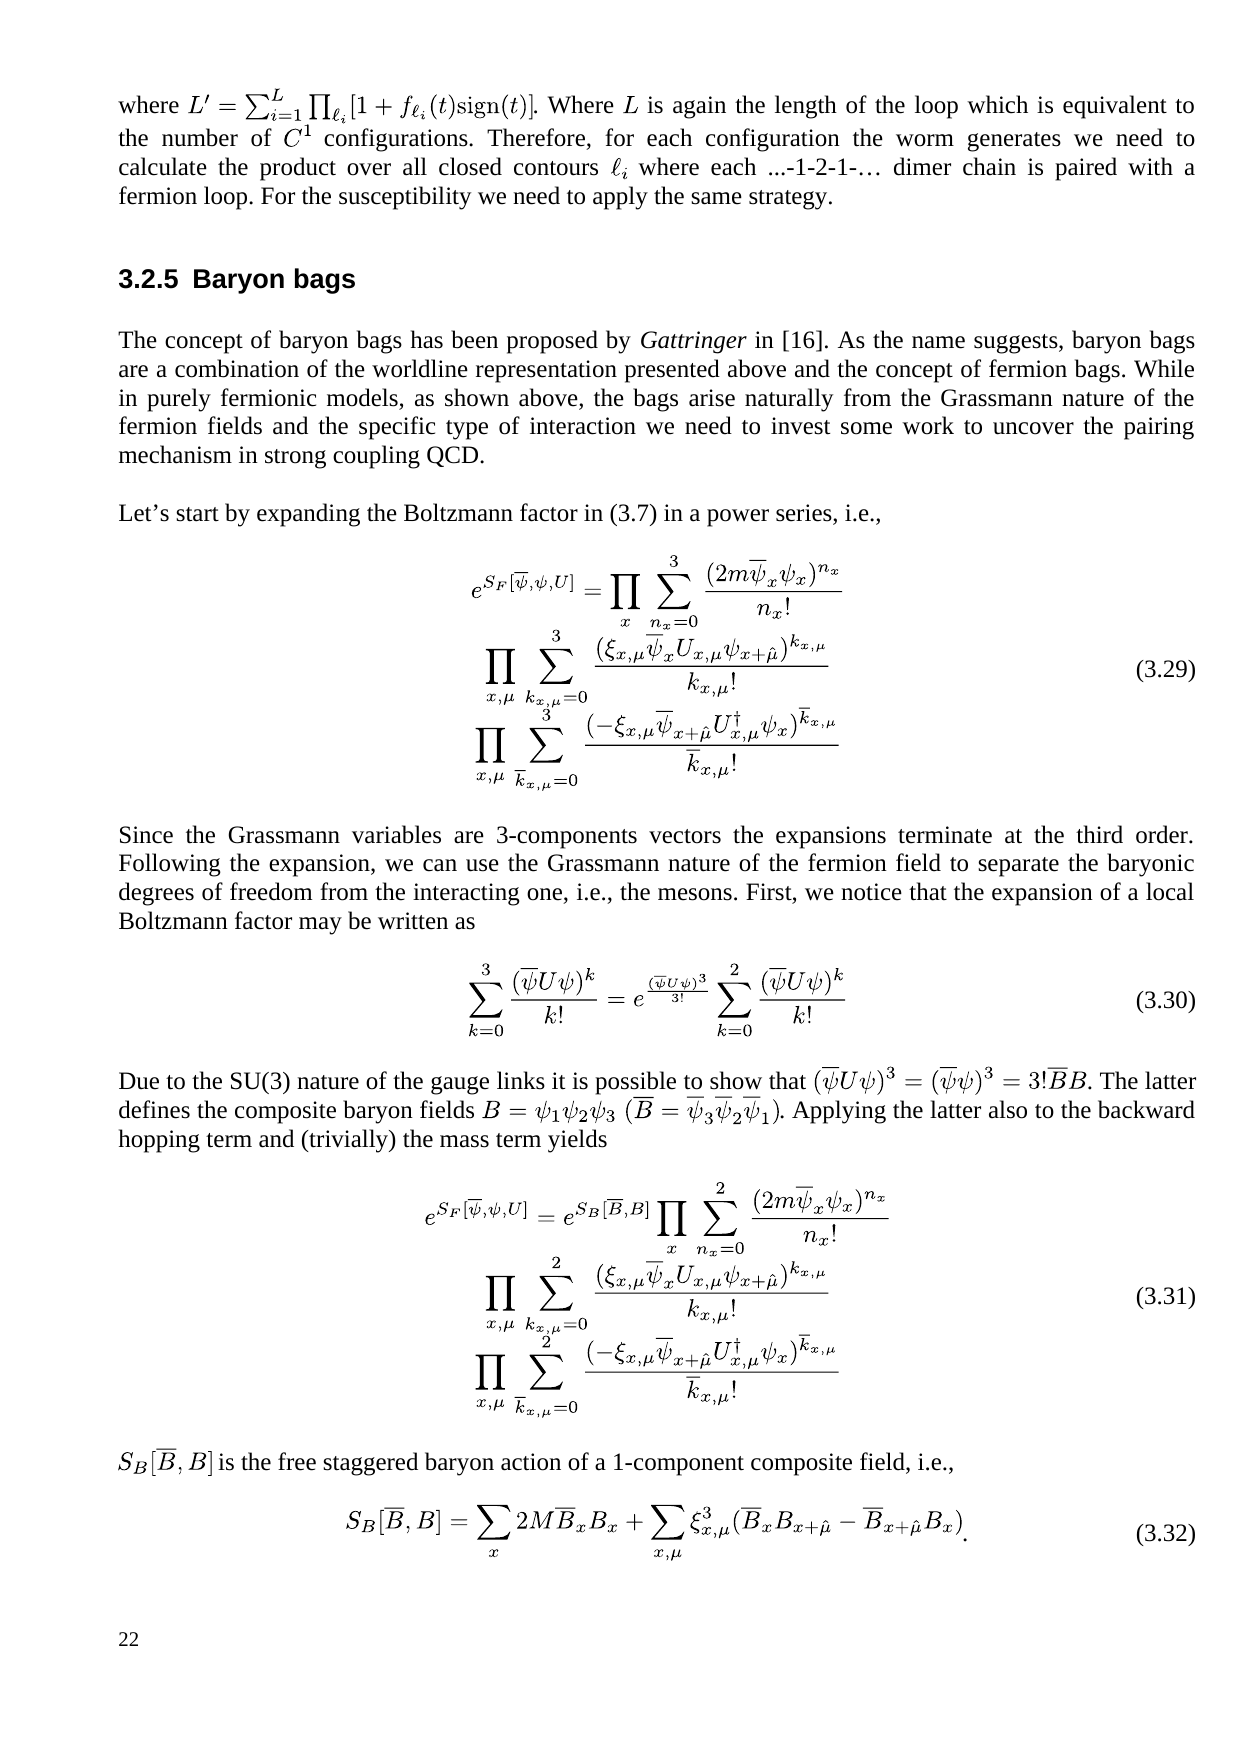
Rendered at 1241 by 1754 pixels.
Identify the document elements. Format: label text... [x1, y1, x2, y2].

text (3.31) [828, 1257, 1196, 1334]
text [118, 1257, 485, 1334]
text The concept of baryon bags has been proposed by Gattringer in [16]. As the name suggests, baryon bags are a combination of the worldline representation presented above and the concept of fermion bags. While in purely fermionic models, as shown above, the bags arise naturally from the Grassmann nature of the fermion fields and the specific type of interaction we need to invest some work to uncover the pairing mechanism in strong coupling QCD. [118, 325, 1196, 469]
subtitle Baryon bags [118, 263, 1196, 295]
text Since the Grassmann variables are 3-components vectors the expansions terminate at the third order. Following the expansion, we can use the Grassmann nature of the fermion field to separate the baryonic degrees of freedom from the interacting one, i.e., the mesons. First, we notice that the expansion of a local Boltzmann factor may be written as [118, 820, 1196, 935]
text (3.30) [737, 963, 1196, 1037]
text (3.29) [810, 630, 1196, 708]
text Let’s start by expanding the Boltzmann factor in (3.7) in a power series, i.e., [118, 498, 1196, 526]
text where . Where is again the length of the loop which is equivalent to the number of configurations. Therefore, for each configuration the worm generates we need to calculate the product over all closed contours where each ...-1-2-1-… dimer chain is paired with a fermion loop. For the susceptibility we need to apply the same strategy. [118, 89, 1196, 210]
text [118, 963, 483, 1037]
text [118, 630, 547, 708]
text Due to the SU(3) nature of the gauge links it is possible to show that . The latter defines the composite baryon fields . Applying the latter also to the backward hopping term and (trivially) the mass term yields [118, 1065, 1196, 1153]
text . (3.32) [673, 1505, 1196, 1561]
text [118, 1505, 666, 1561]
text is the free staggered baryon action of a 1-component composite field, i.e., [118, 1447, 1196, 1476]
